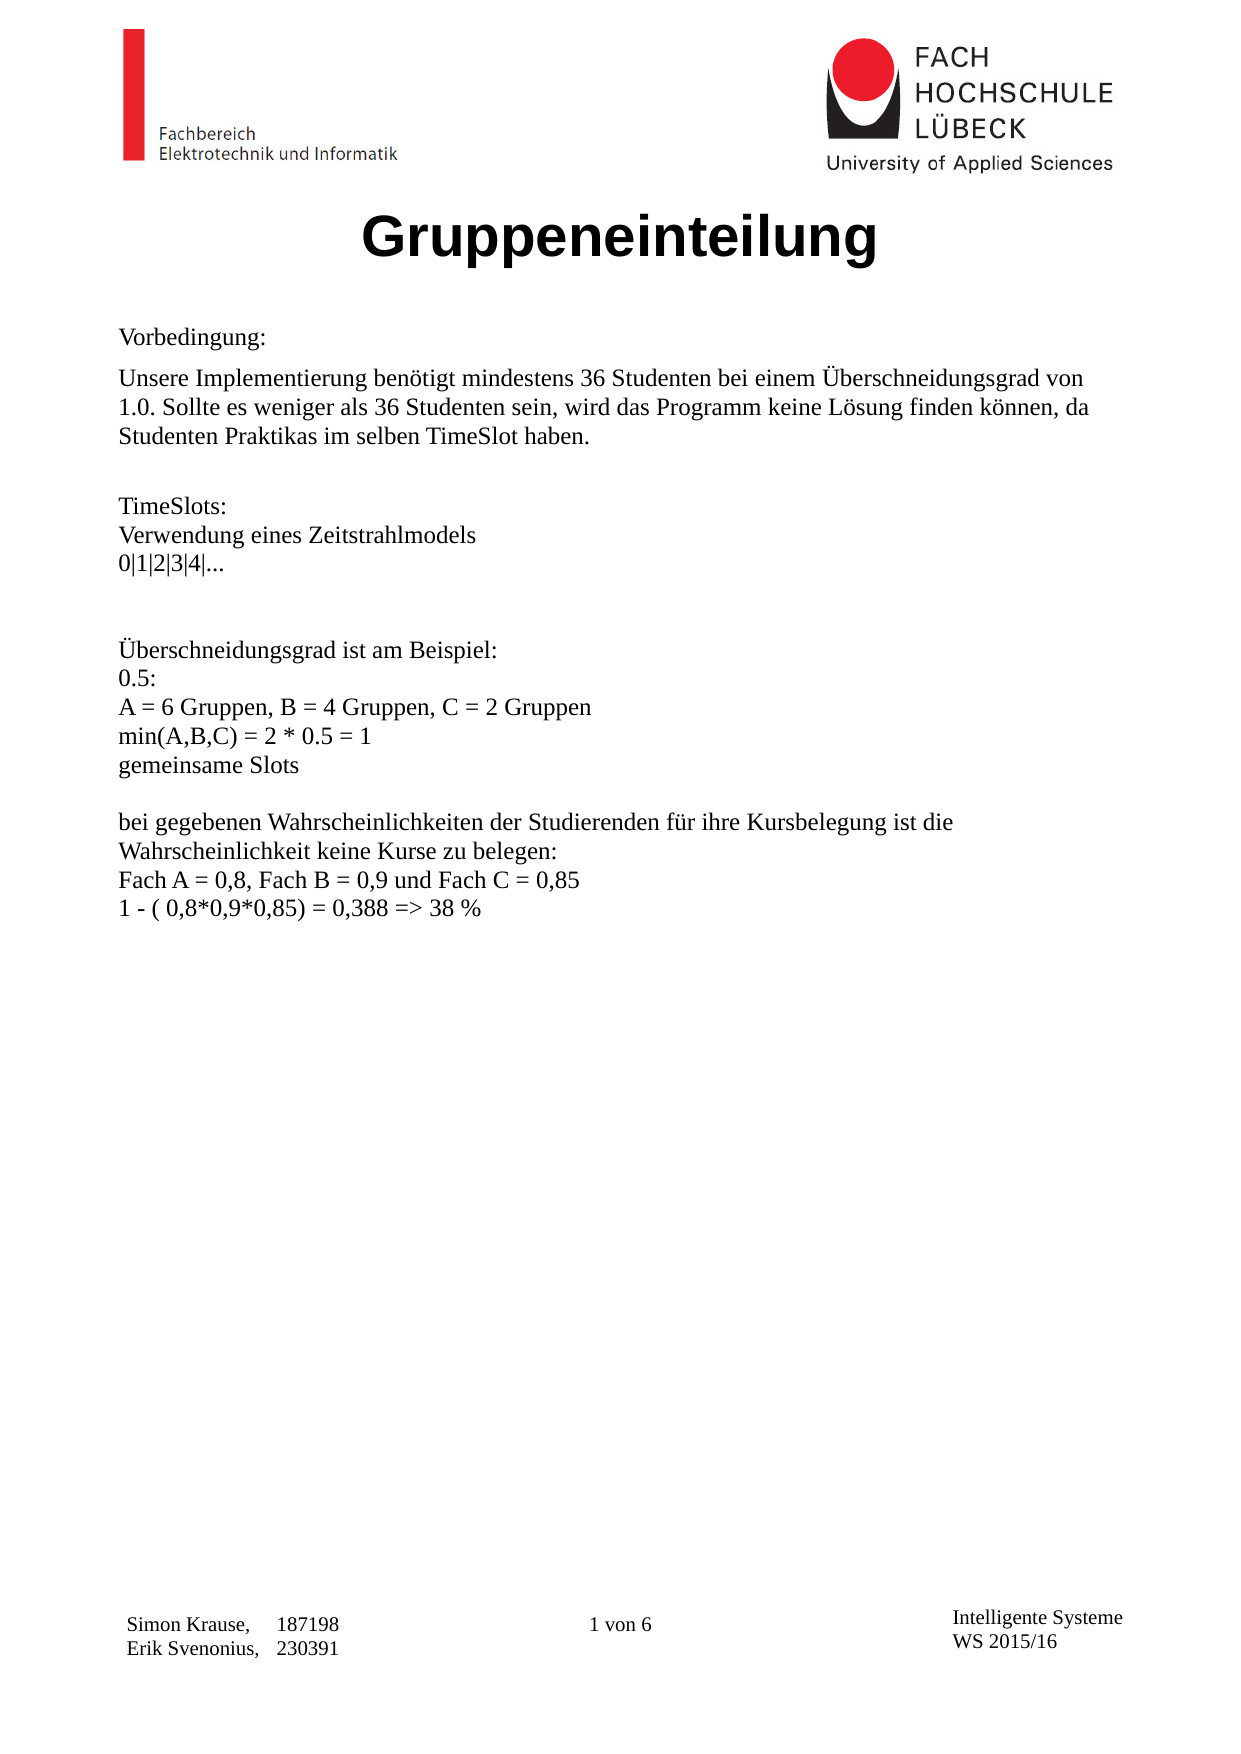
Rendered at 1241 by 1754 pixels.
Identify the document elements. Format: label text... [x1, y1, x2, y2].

title Gruppeneinteilung [118, 201, 1122, 268]
text Vorbedingung: [118, 322, 1122, 351]
text A = 6 Gruppen, B = 4 Gruppen, C = 2 Gruppen [118, 692, 1122, 721]
text 1 - ( 0,8*0,9*0,85) = 0,388 => 38 % [118, 893, 1122, 922]
text Verwendung eines Zeitstrahlmodels [118, 520, 1122, 548]
picture [816, 38, 1118, 181]
text min(A,B,C) = 2 * 0.5 = 1 [118, 721, 1122, 750]
text TimeSlots: [118, 491, 1122, 520]
text bei gegebenen Wahrscheinlichkeiten der Studierenden für ihre Kursbelegung ist die Wahrscheinlichkeit keine Kurse zu belegen: [118, 807, 1122, 865]
text 0|1|2|3|4|... [118, 548, 1122, 577]
text 0.5: [118, 663, 1122, 692]
text Überschneidungsgrad ist am Beispiel: [118, 635, 1122, 663]
text Unsere Implementierung benötigt mindestens 36 Studenten bei einem Überschneidungsgrad von 1.0. Sollte es weniger als 36 Studenten sein, wird das Programm keine Lösung finden können, da Studenten Praktikas im selben TimeSlot haben. [118, 363, 1122, 450]
picture [123, 29, 402, 172]
text Fach A = 0,8, Fach B = 0,9 und Fach C = 0,85 [118, 865, 1122, 893]
text gemeinsame Slots [118, 750, 1122, 778]
